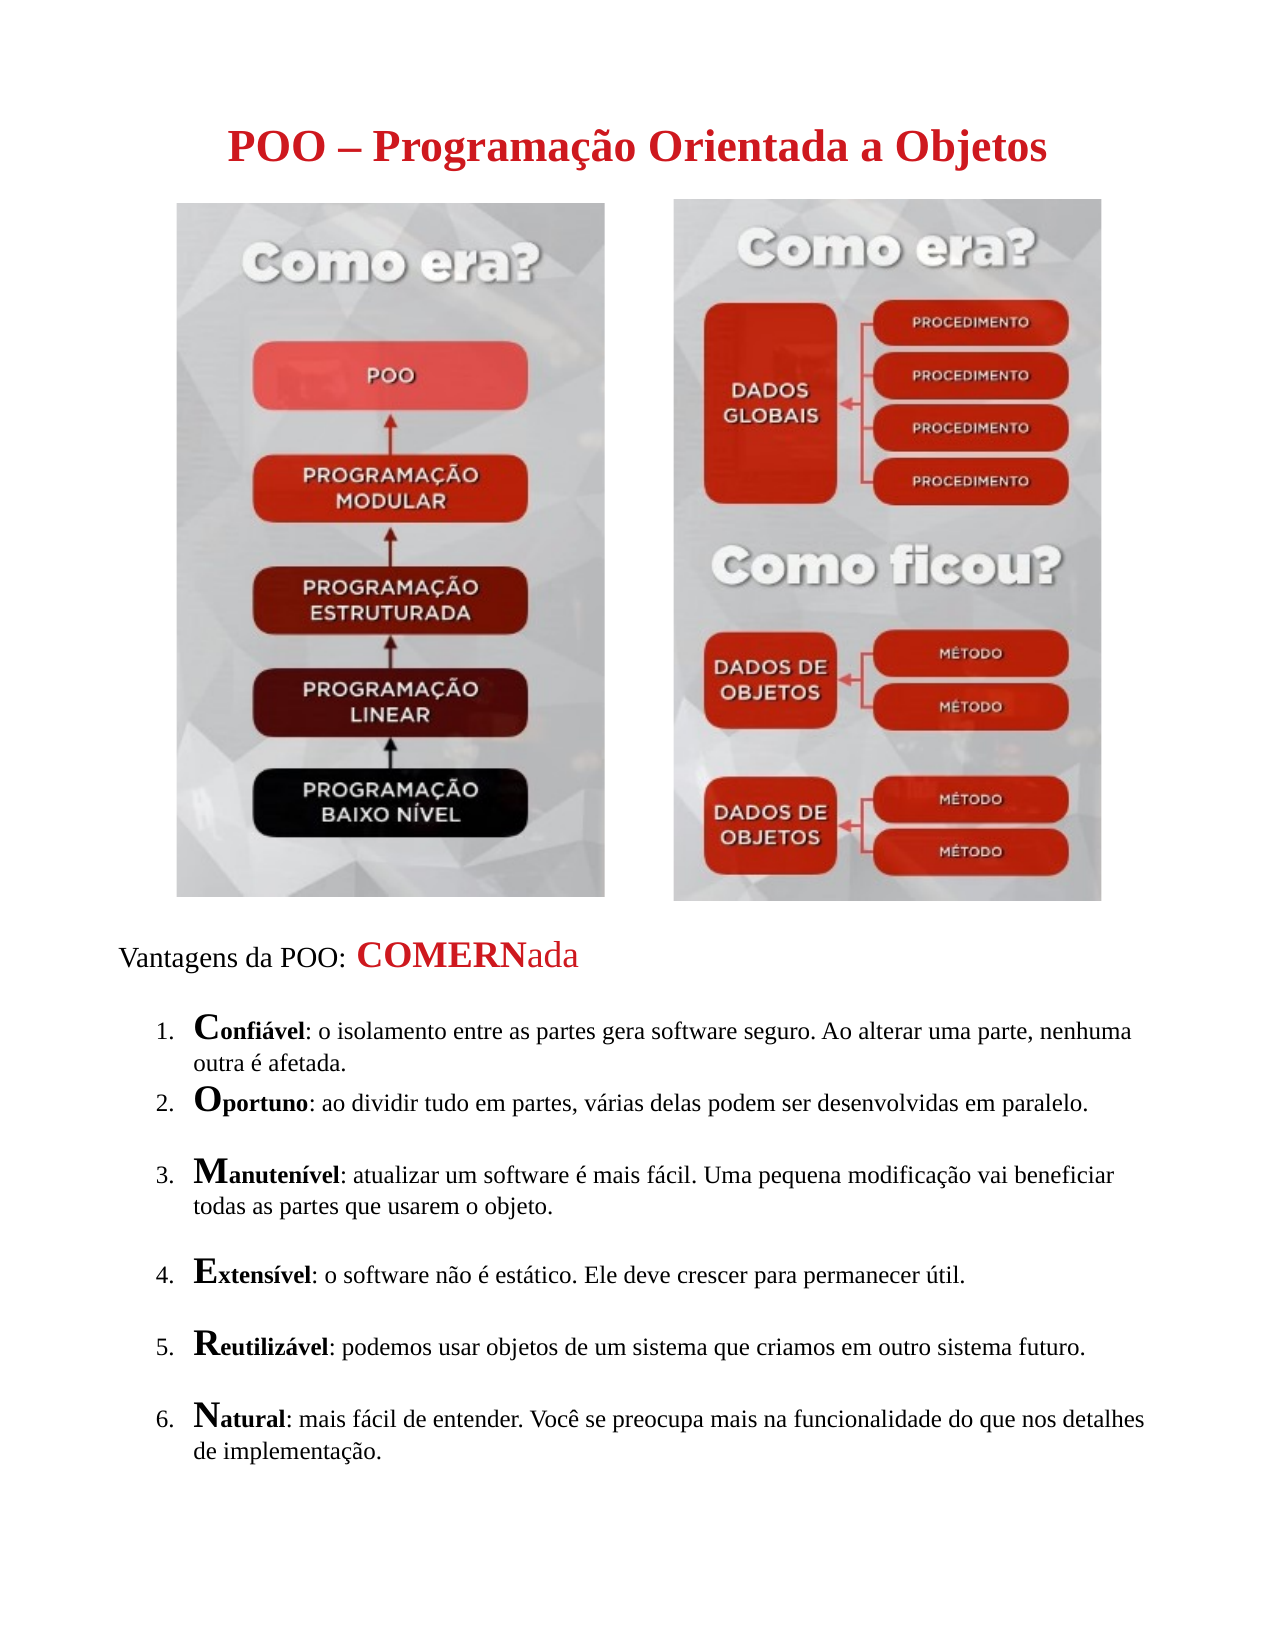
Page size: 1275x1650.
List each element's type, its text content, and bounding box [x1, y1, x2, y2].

list Confiável: o isolamento entre as partes gera software seguro. Ao alterar uma parte, nenhuma outra é afetada. [156, 1004, 1157, 1076]
list Manutenível: atualizar um software é mais fácil. Uma pequena modificação vai beneficiar todas as partes que usarem o objeto. [156, 1148, 1157, 1249]
list Oportuno: ao dividir tudo em partes, várias delas podem ser desenvolvidas em paralelo. [156, 1076, 1157, 1148]
list Extensível: o software não é estático. Ele deve crescer para permanecer útil. [156, 1249, 1157, 1321]
list Natural: mais fácil de entender. Você se preocupa mais na funcionalidade do que nos detalhes de implementação. [156, 1393, 1157, 1464]
picture [673, 199, 1102, 901]
list Reutilizável: podemos usar objetos de um sistema que criamos em outro sistema futuro. [156, 1321, 1157, 1393]
text Vantagens da POO: COMERNada [118, 889, 1157, 976]
text POO – Programação Orientada a Objetos [118, 118, 1157, 171]
picture [176, 203, 605, 897]
